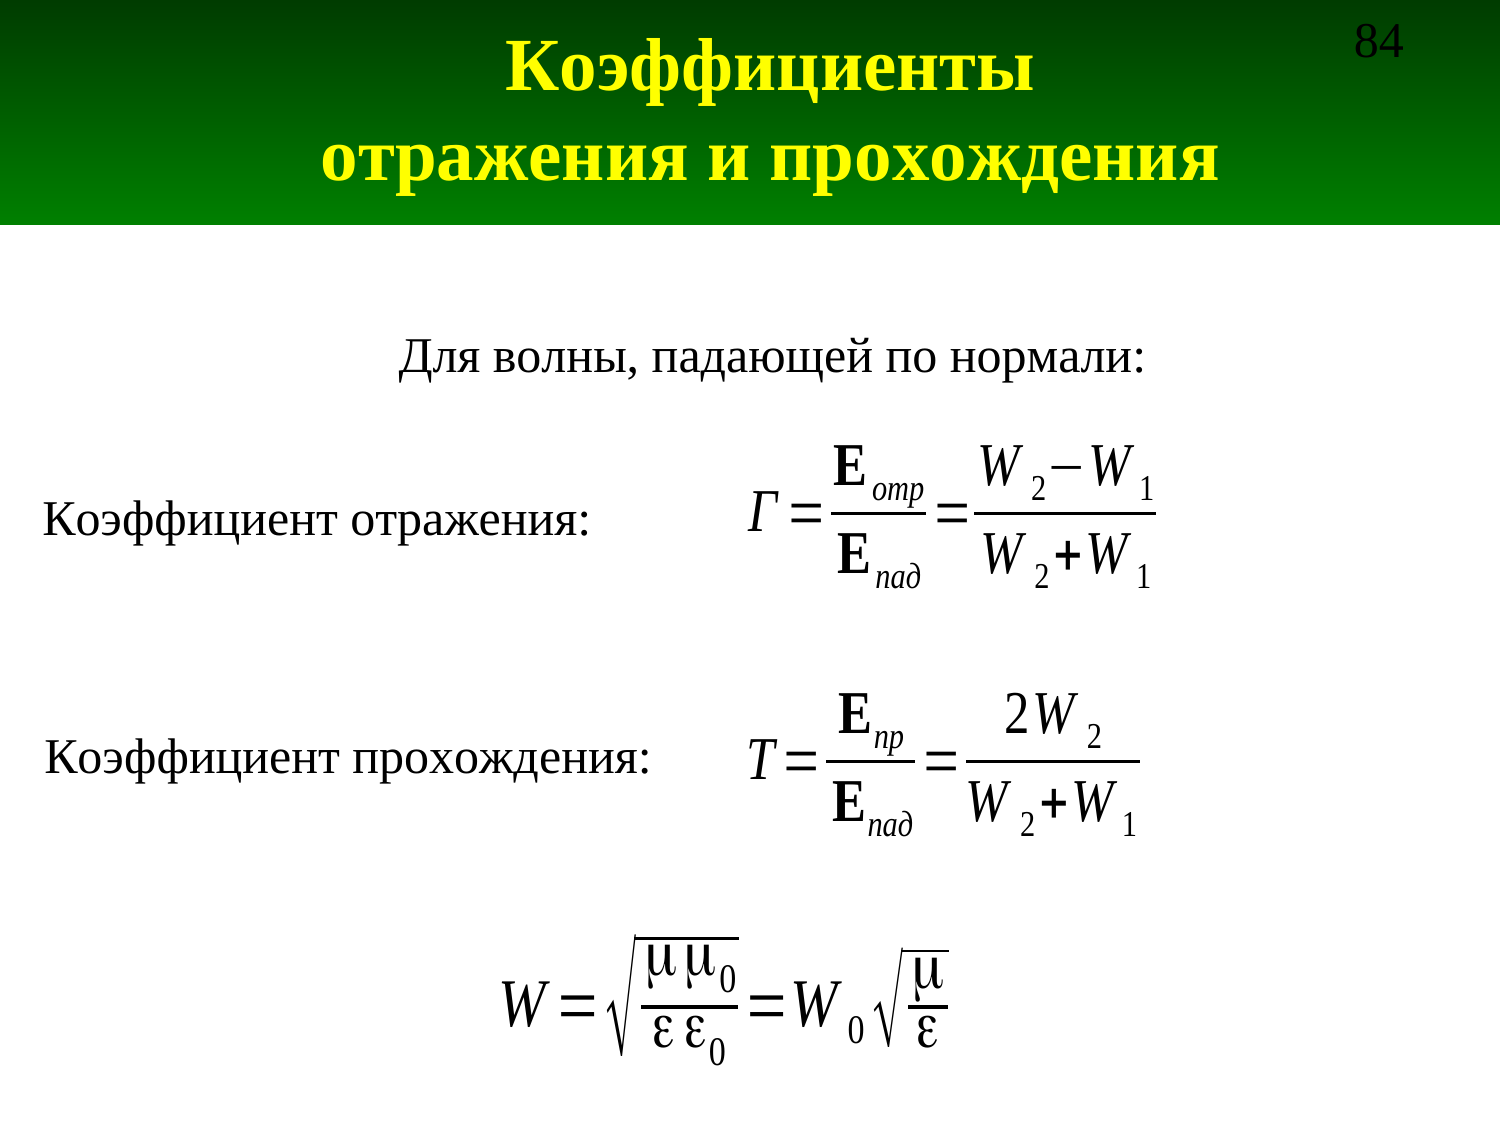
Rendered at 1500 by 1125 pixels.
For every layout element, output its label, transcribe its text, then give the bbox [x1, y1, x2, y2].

chart [484, 933, 965, 1074]
text_box Коэффициент прохождения: [29, 715, 660, 791]
text_box Коэффициент отражения: [27, 478, 603, 554]
title Коэффициенты отражения и прохождения [100, 7, 1441, 204]
chart [732, 432, 1172, 597]
text_box Для волны, падающей по нормали: [383, 314, 1160, 390]
chart [733, 680, 1154, 845]
